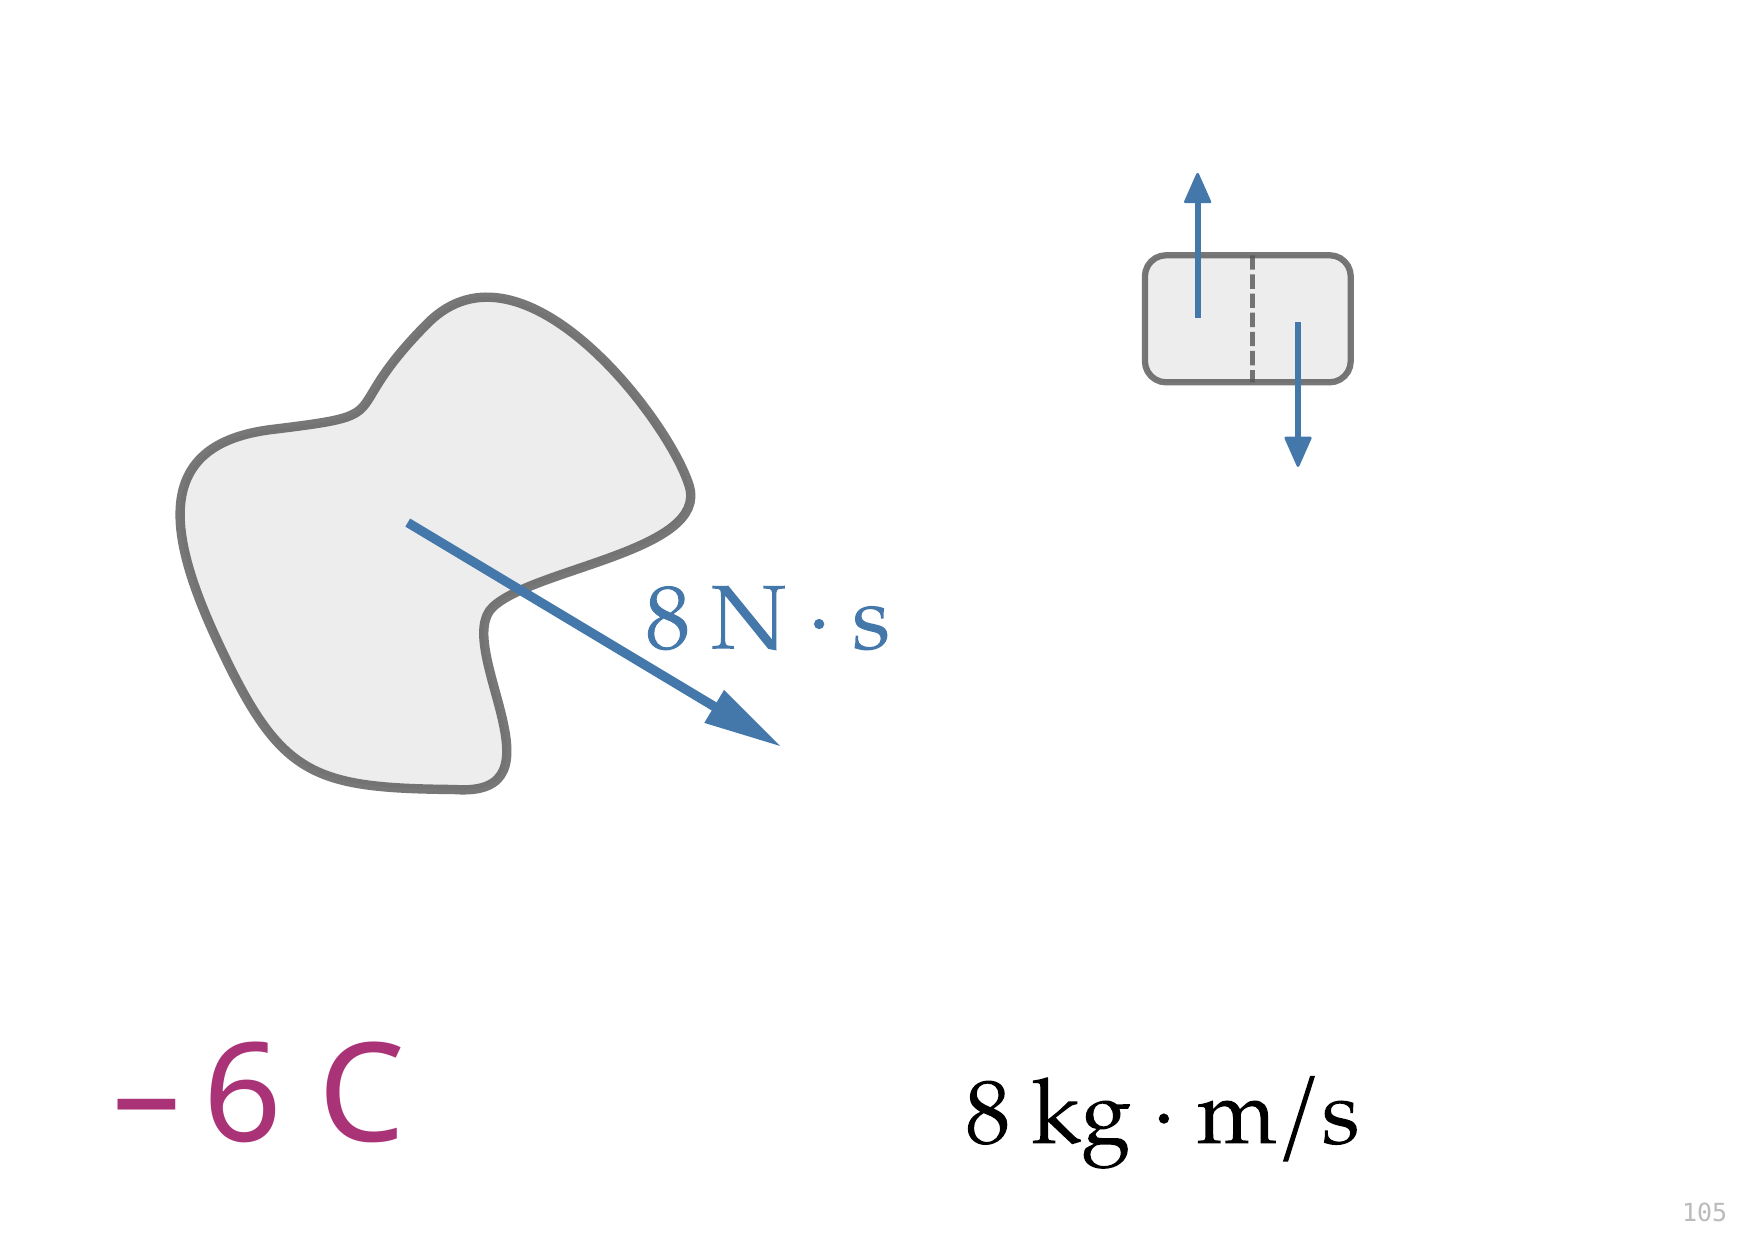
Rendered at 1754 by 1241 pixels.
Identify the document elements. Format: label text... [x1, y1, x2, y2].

text_box [1083, 1100, 1131, 1169]
text_box [967, 1080, 1008, 1146]
text_box [712, 585, 785, 651]
text_box [1282, 1075, 1316, 1162]
text_box [1032, 1077, 1081, 1145]
text_box [854, 605, 888, 651]
text_box [1323, 1100, 1357, 1146]
text_box [1158, 1113, 1170, 1124]
text_box [647, 585, 688, 651]
text_box [1144, 255, 1351, 383]
text_box – 6 C [97, 986, 414, 1139]
text_box [1197, 1100, 1276, 1144]
text_box [180, 297, 691, 790]
text_box [813, 618, 825, 630]
